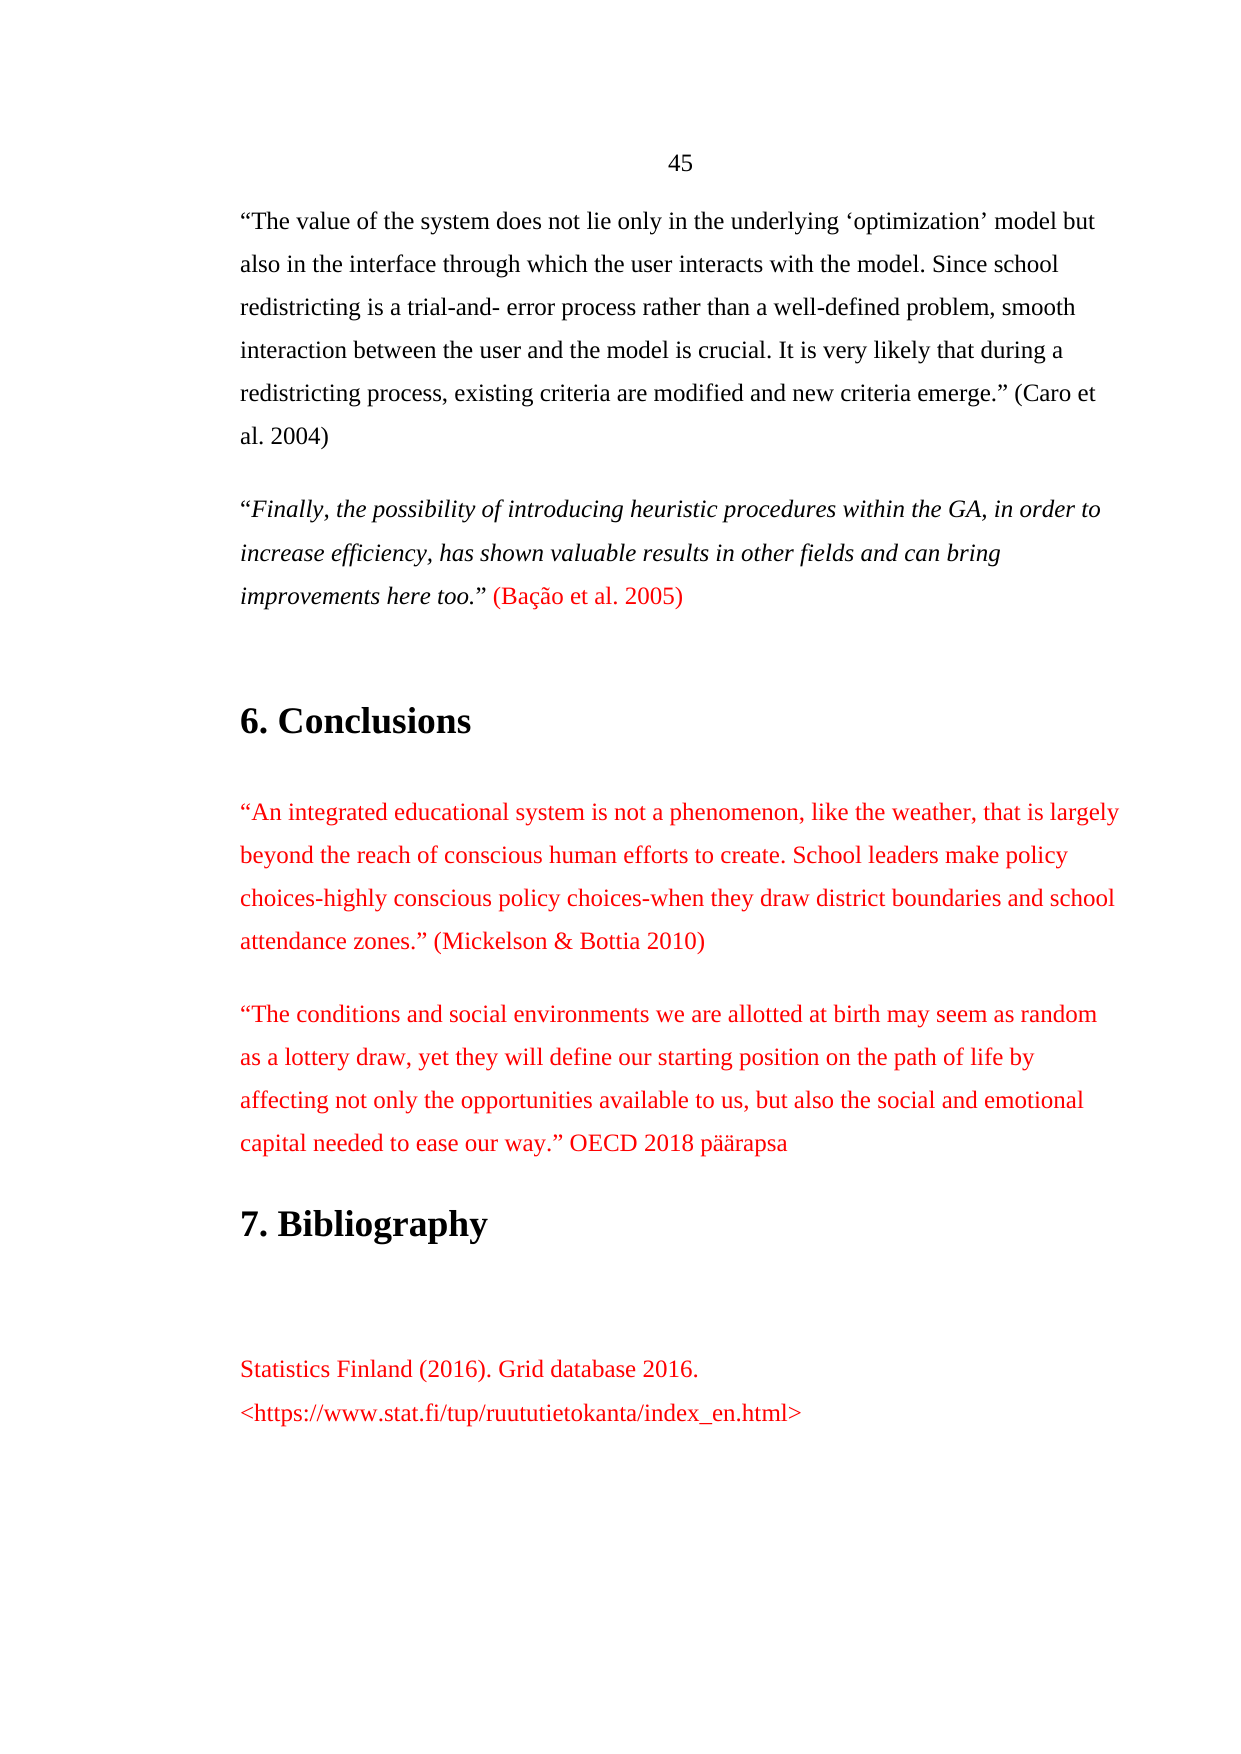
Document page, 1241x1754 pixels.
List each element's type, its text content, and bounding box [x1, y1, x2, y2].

text “The conditions and social environments we are allotted at birth may seem as random as a lottery draw, yet they will define our starting position on the path of life by affecting not only the opportunities available to us, but also the social and emotional capital needed to ease our way.” OECD 2018 päärapsa [240, 999, 1121, 1157]
text “An integrated educational system is not a phenomenon, like the weather, that is largely beyond the reach of conscious human efforts to create. School leaders make policy choices-highly conscious policy choices-when they draw district boundaries and school attendance zones.” (Mickelson & Bottia 2010) [240, 797, 1121, 955]
subtitle 7. Bibliography [240, 1202, 1121, 1245]
text “The value of the system does not lie only in the underlying ‘optimization’ model but also in the interface through which the user interacts with the model. Since school redistricting is a trial-and- error process rather than a well-defined problem, smooth interaction between the user and the model is crucial. It is very likely that during a redistricting process, existing criteria are modified and new criteria emerge.” (Caro et al. 2004) [240, 206, 1121, 450]
text Statistics Finland (2016). Grid database 2016. <https://www.stat.fi/tup/ruututietokanta/index_en.html> [240, 1354, 1121, 1426]
subtitle 6. Conclusions [240, 699, 1121, 742]
text “Finally, the possibility of introducing heuristic procedures within the GA, in order to increase efficiency, has shown valuable results in other fields and can bring improvements here too.” (Bação et al. 2005) [240, 494, 1121, 609]
